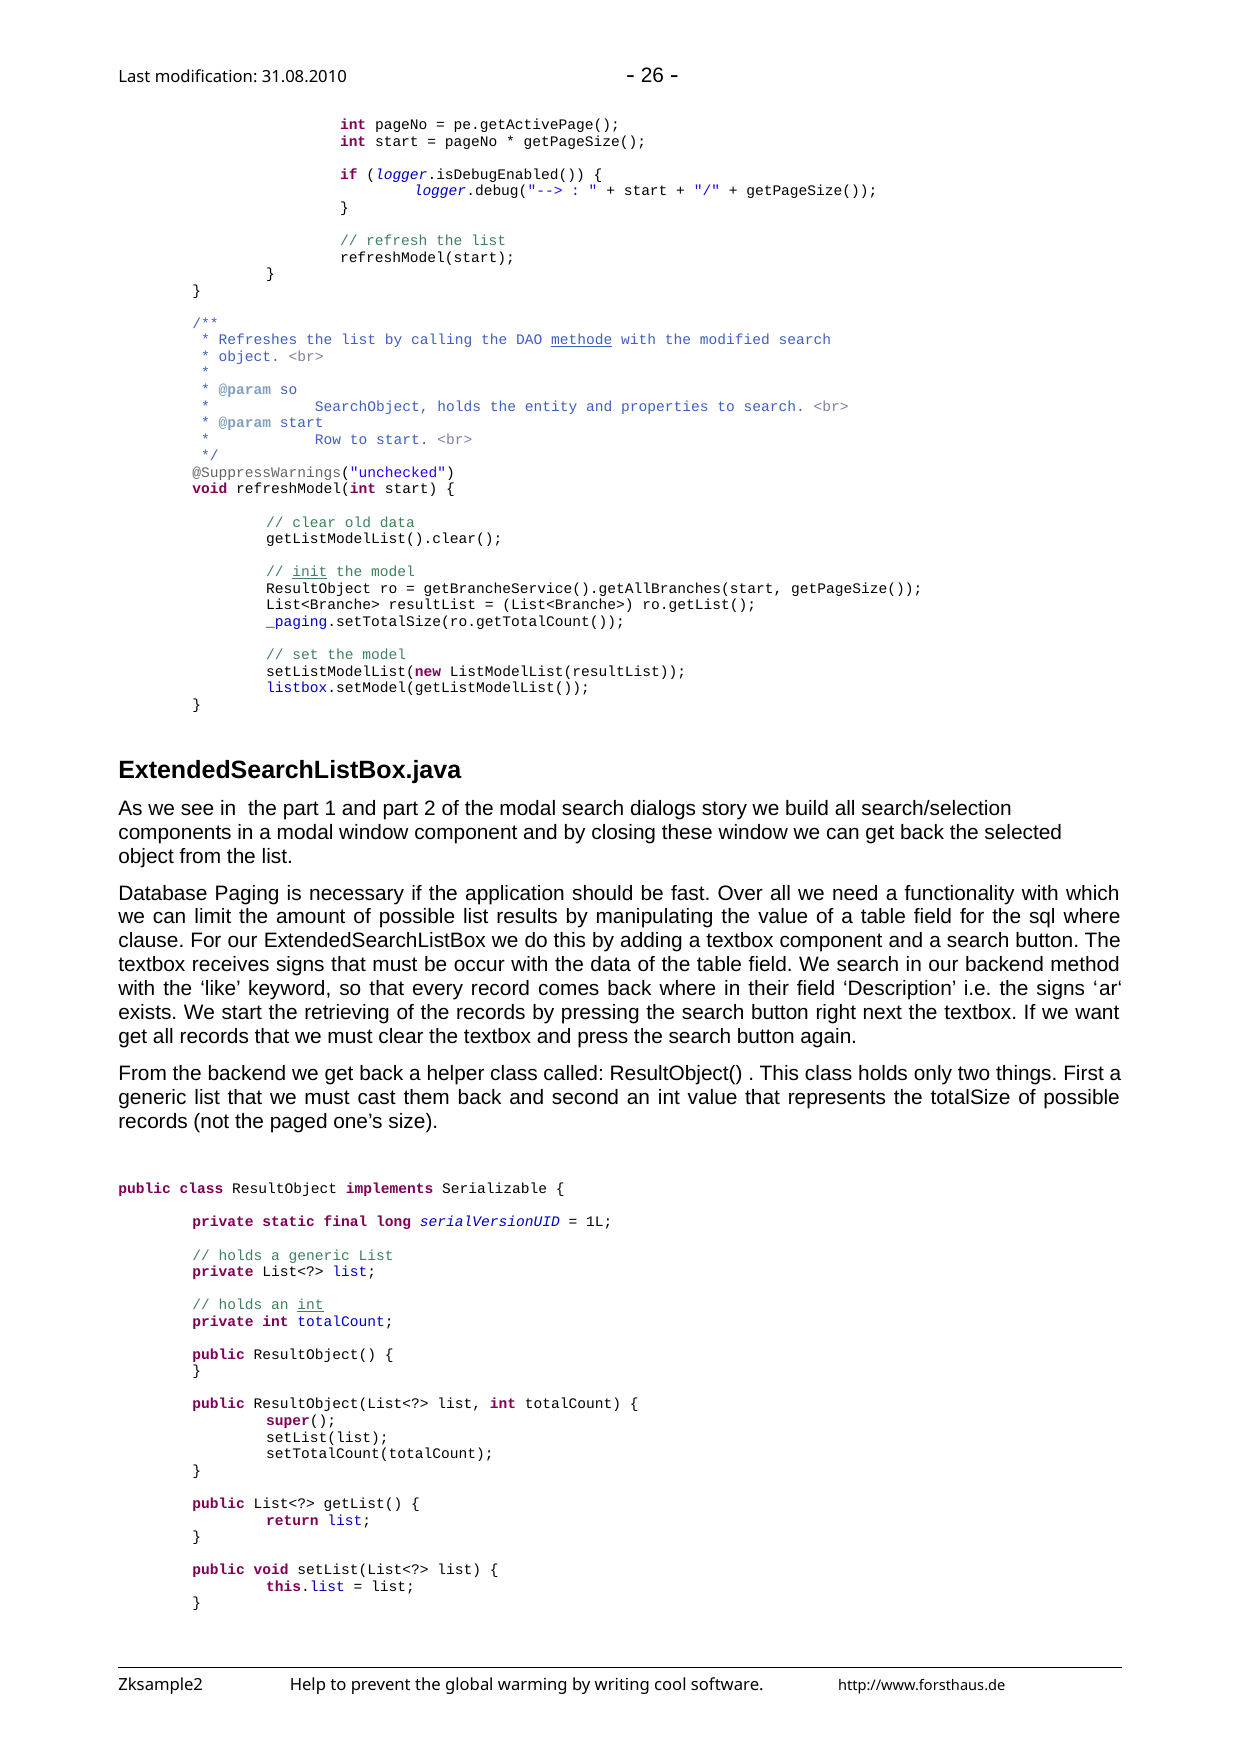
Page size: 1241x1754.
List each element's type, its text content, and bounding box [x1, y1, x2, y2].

text _paging.setTotalSize(ro.getTotalCount()); [118, 614, 1122, 631]
text int pageNo = pe.getActivePage(); [118, 117, 1122, 134]
text // set the model [118, 647, 1122, 664]
text } [118, 697, 1122, 713]
text public void setList(List<?> list) { [118, 1562, 1122, 1579]
text public List<?> getList() { [118, 1496, 1122, 1513]
text setListModelList(new ListModelList(resultList)); [118, 664, 1122, 680]
text void refreshModel(int start) { [118, 482, 1122, 498]
text } [118, 266, 1122, 283]
text From the backend we get back a helper class called: ResultObject() . This class holds only two things. First a generic list that we must cast them back and second an int value that represents the totalSize of possible records (not the paged one’s size). [118, 1061, 1122, 1132]
text } [118, 1463, 1122, 1479]
text setList(list); [118, 1430, 1122, 1446]
text private int totalCount; [118, 1314, 1122, 1331]
text private List<?> list; [118, 1264, 1122, 1281]
text // clear old data [118, 515, 1122, 531]
text listbox.setModel(getListModelList()); [118, 680, 1122, 697]
text * @param start [118, 415, 1122, 432]
text public ResultObject() { [118, 1347, 1122, 1364]
text List<Branche> resultList = (List<Branche>) ro.getList(); [118, 598, 1122, 614]
text // refresh the list [118, 233, 1122, 250]
text return list; [118, 1513, 1122, 1529]
text } [118, 1529, 1122, 1546]
text // init the model [118, 564, 1122, 581]
text */ [118, 448, 1122, 465]
text ResultObject ro = getBrancheService().getAllBranches(start, getPageSize()); [118, 581, 1122, 598]
text * Refreshes the list by calling the DAO methode with the modified search [118, 333, 1122, 349]
text } [118, 1596, 1122, 1612]
text super(); [118, 1413, 1122, 1430]
text * SearchObject, holds the entity and properties to search. <br> [118, 399, 1122, 415]
text } [118, 1364, 1122, 1380]
text int start = pageNo * getPageSize(); [118, 134, 1122, 150]
text refreshModel(start); [118, 250, 1122, 266]
text @SuppressWarnings("unchecked") [118, 465, 1122, 482]
text * Row to start. <br> [118, 432, 1122, 448]
text public ResultObject(List<?> list, int totalCount) { [118, 1397, 1122, 1413]
text logger.debug("--> : " + start + "/" + getPageSize()); [118, 183, 1122, 200]
text this.list = list; [118, 1579, 1122, 1596]
text public class ResultObject implements Serializable { [118, 1181, 1122, 1198]
text * [118, 366, 1122, 382]
text * object. <br> [118, 349, 1122, 366]
text ExtendedSearchListBox.java [118, 755, 1122, 783]
text getListModelList().clear(); [118, 531, 1122, 548]
text private static final long serialVersionUID = 1L; [118, 1214, 1122, 1231]
text * @param so [118, 382, 1122, 399]
text } [118, 283, 1122, 299]
text if (logger.isDebugEnabled()) { [118, 167, 1122, 183]
text // holds an int [118, 1297, 1122, 1314]
text As we see in the part 1 and part 2 of the modal search dialogs story we build all search/selection components in a modal window component and by closing these window we can get back the selected object from the list. [118, 796, 1122, 868]
text /** [118, 316, 1122, 333]
text // holds a generic List [118, 1248, 1122, 1264]
text } [118, 200, 1122, 217]
text setTotalCount(totalCount); [118, 1446, 1122, 1463]
text Database Paging is necessary if the application should be fast. Over all we need a functionality with which we can limit the amount of possible list results by manipulating the value of a table field for the sql where clause. For our ExtendedSearchListBox we do this by adding a textbox component and a search button. The textbox receives signs that must be occur with the data of the table field. We search in our backend method with the ‘like’ keyword, so that every record comes back where in their field ‘Description’ i.e. the signs ‘ar‘ exists. We start the retrieving of the records by pressing the search button right next the textbox. If we want get all records that we must clear the textbox and press the search button again. [118, 880, 1122, 1048]
